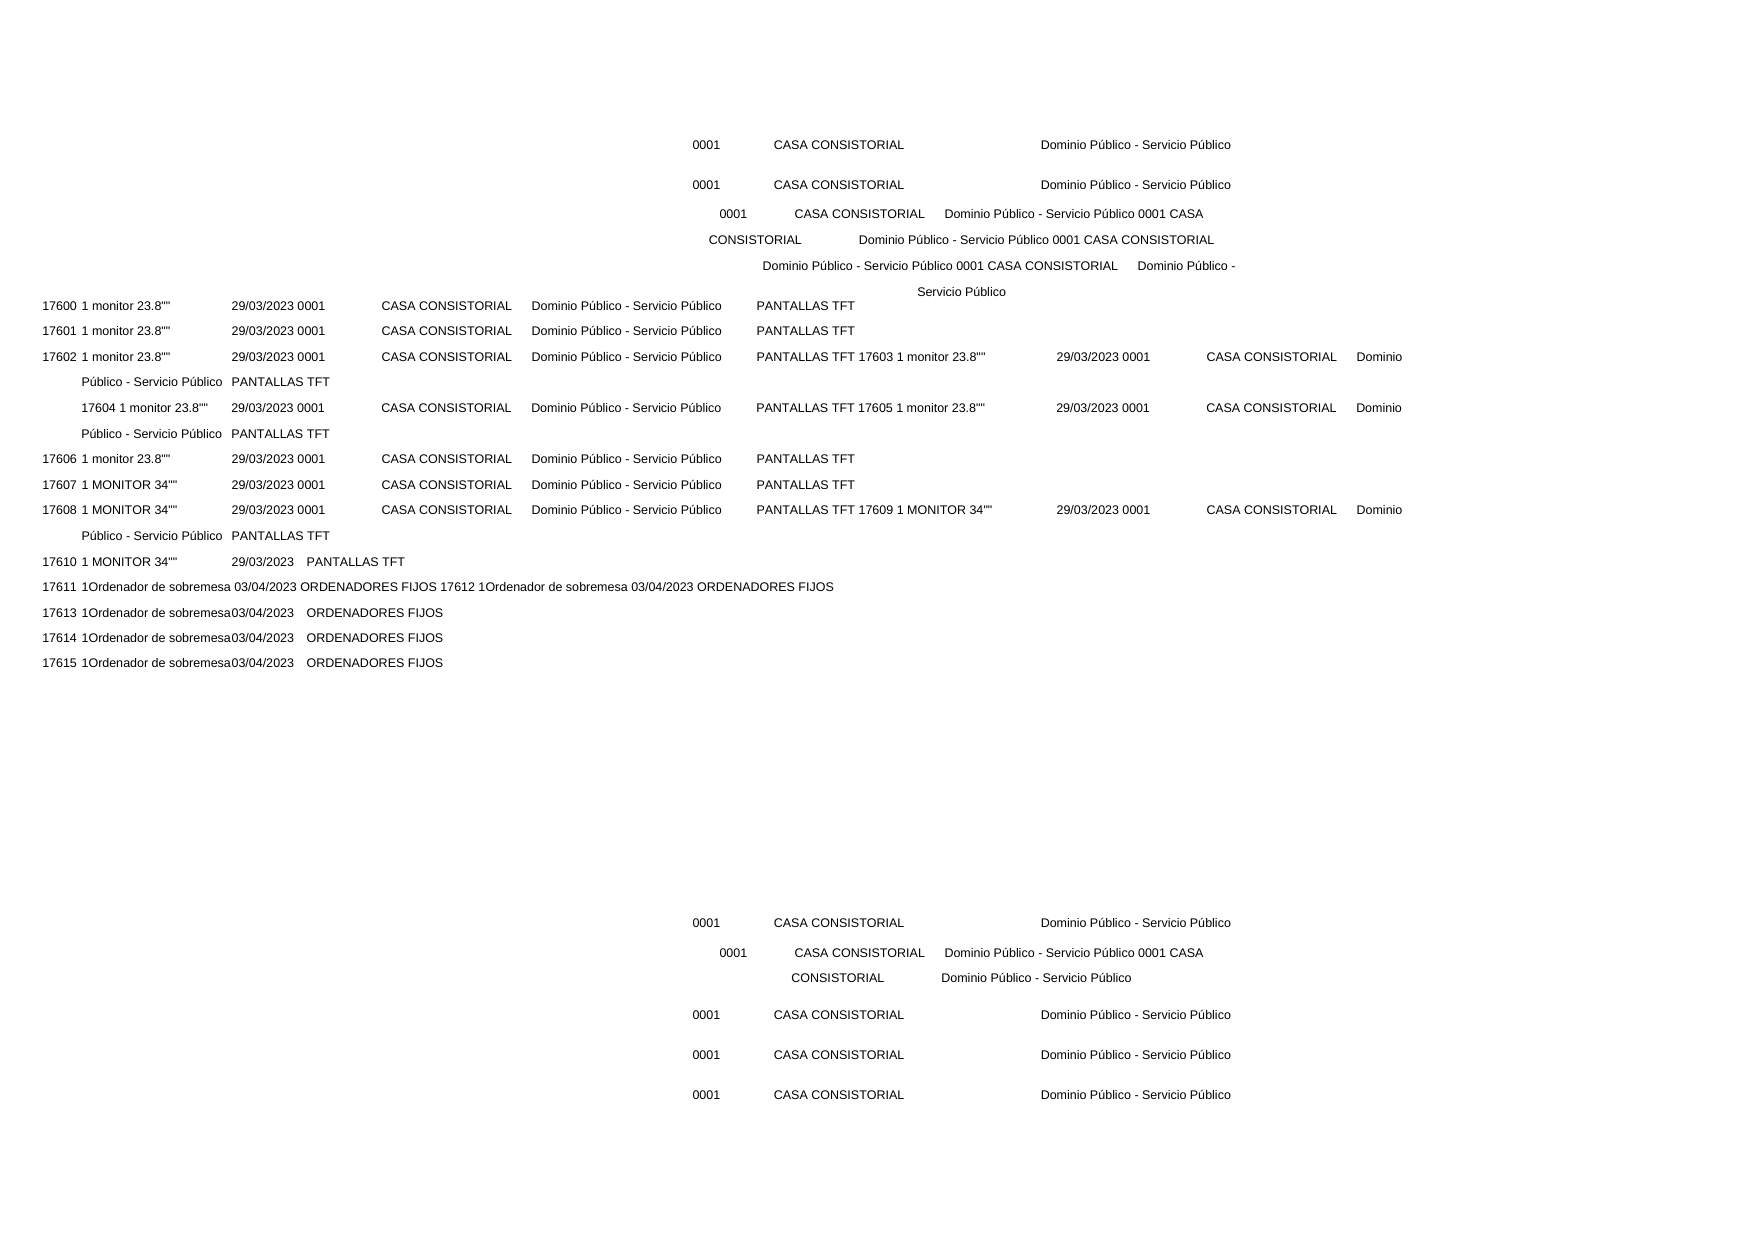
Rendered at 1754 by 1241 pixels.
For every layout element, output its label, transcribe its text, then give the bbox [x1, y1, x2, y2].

list 1 monitor 23.8"" 29/03/2023 0001 CASA CONSISTORIAL Dominio Público - Servicio Público PANTALLAS TFT [42, 324, 1423, 338]
list 1Ordenador de sobremesa 03/04/2023 ORDENADORES FIJOS [42, 631, 1423, 645]
list 1 monitor 23.8"" 29/03/2023 0001 CASA CONSISTORIAL Dominio Público - Servicio Público PANTALLAS TFT 17603 1 monitor 23.8"" 29/03/2023 0001 CASA CONSISTORIAL Dominio Público - Servicio Público PANTALLAS TFT [42, 349, 1423, 389]
list 1Ordenador de sobremesa 03/04/2023 ORDENADORES FIJOS [42, 656, 1423, 670]
list 1 monitor 23.8"" 29/03/2023 0001 CASA CONSISTORIAL Dominio Público - Servicio Público PANTALLAS TFT [42, 452, 1423, 467]
text 17604 1 monitor 23.8"" 29/03/2023 0001 CASA CONSISTORIAL Dominio Público - Servicio Público PANTALLAS TFT 17605 1 monitor 23.8"" 29/03/2023 0001 CASA CONSISTORIAL Dominio Público - Servicio Público PANTALLAS TFT [81, 401, 1423, 441]
list 1Ordenador de sobremesa 03/04/2023 ORDENADORES FIJOS 17612 1Ordenador de sobremesa 03/04/2023 ORDENADORES FIJOS [42, 579, 1423, 594]
list 1 MONITOR 34"" 29/03/2023 0001 CASA CONSISTORIAL Dominio Público - Servicio Público PANTALLAS TFT [42, 477, 1423, 492]
list 1 monitor 23.8"" 29/03/2023 0001 CASA CONSISTORIAL Dominio Público - Servicio Público PANTALLAS TFT [42, 299, 1423, 313]
list 1 MONITOR 34"" 29/03/2023 0001 CASA CONSISTORIAL Dominio Público - Servicio Público PANTALLAS TFT 17609 1 MONITOR 34"" 29/03/2023 0001 CASA CONSISTORIAL Dominio Público - Servicio Público PANTALLAS TFT [42, 503, 1423, 543]
list 1 MONITOR 34"" 29/03/2023 PANTALLAS TFT [42, 554, 1423, 569]
list 1Ordenador de sobremesa 03/04/2023 ORDENADORES FIJOS [42, 605, 1423, 620]
